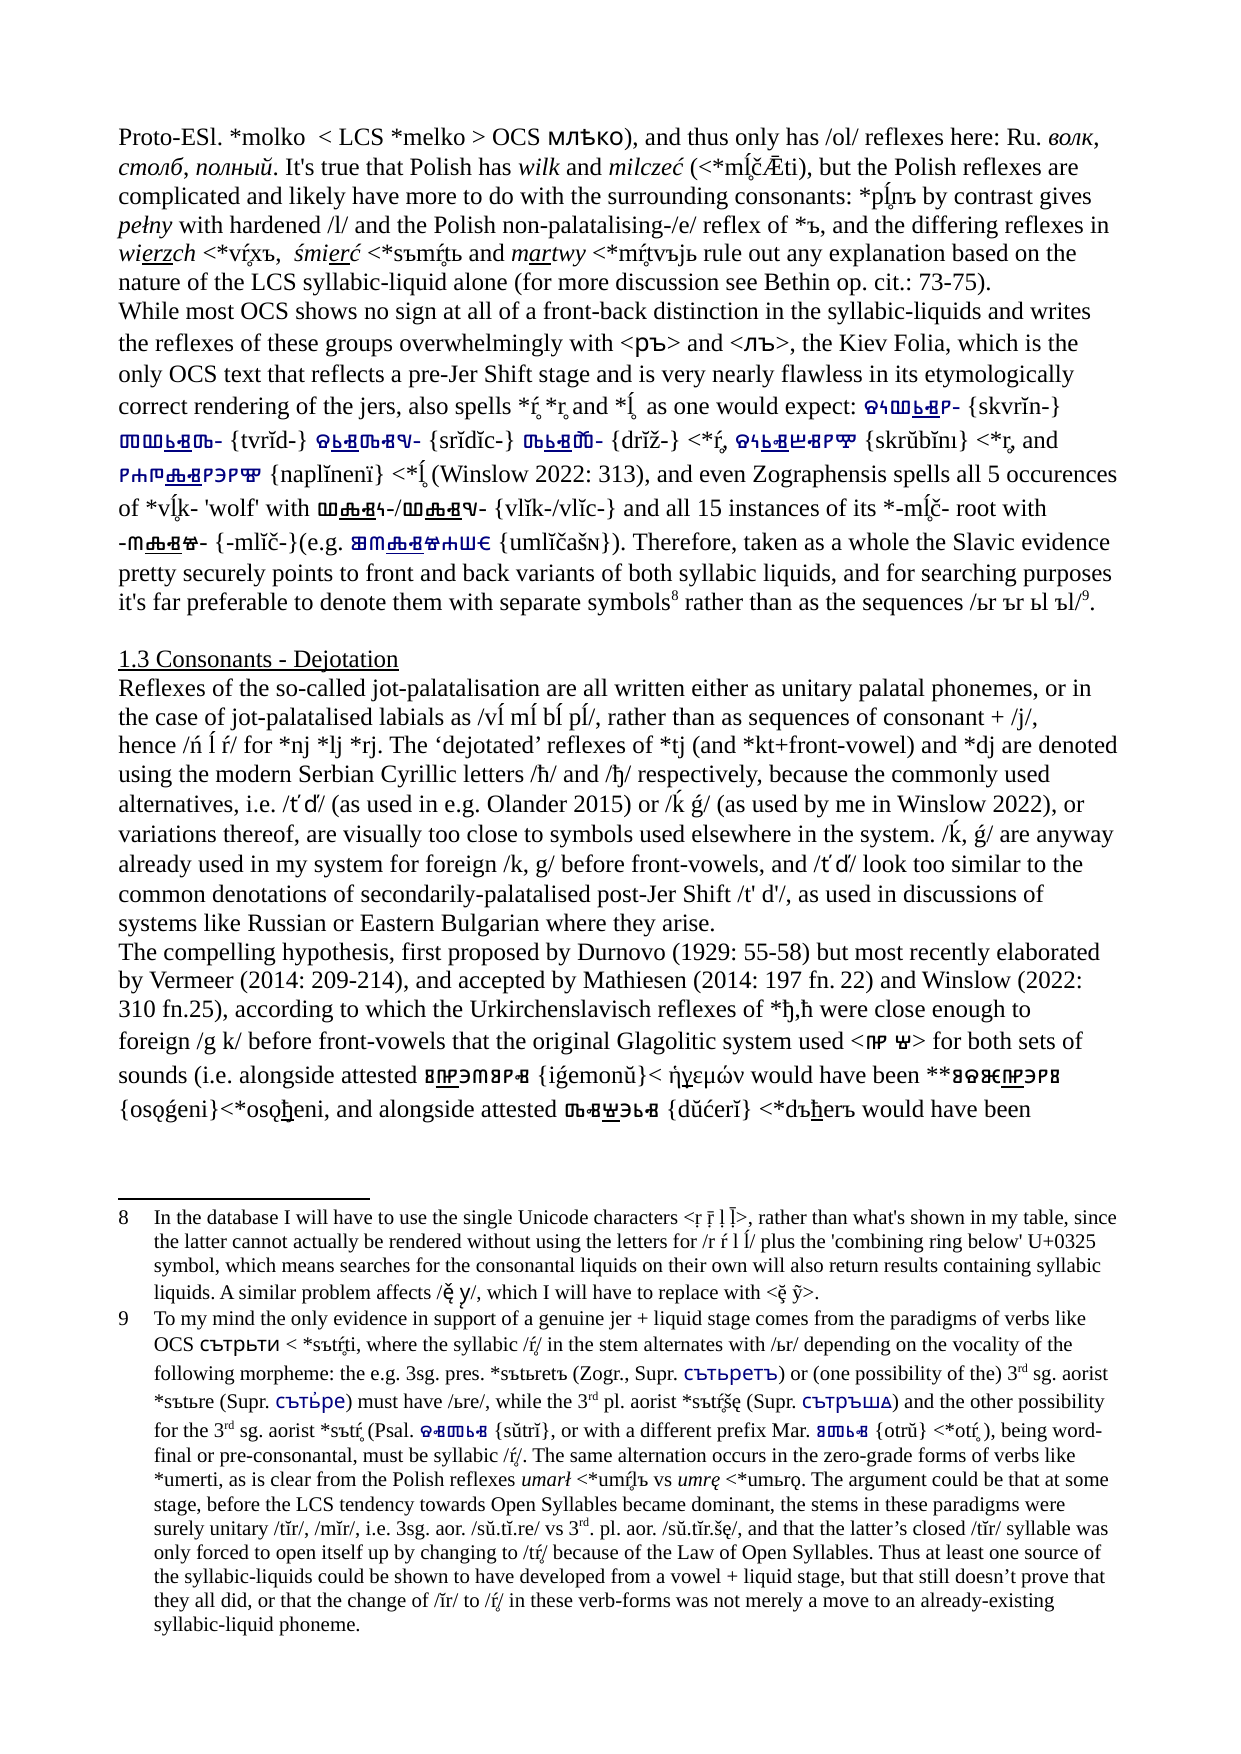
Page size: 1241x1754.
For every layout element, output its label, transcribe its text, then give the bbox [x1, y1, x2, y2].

text While most OCS shows no sign at all of a front-back distinction in the syllabic-liquids and writes the reflexes of these groups overwhelmingly with <ръ> and <лъ>, the Kiev Folia, which is the only OCS text that reflects a pre-Jer Shift stage and is very nearly flawless in its etymologically correct rendering of the jers, also spells *ŕ̥ *r̥ and *ĺ̥ as one would expect: ⱄⰽⰲⱃⱐⱀ‑ {skvrĭn‑} ⱅⰲⱃⱐⰴ‑ {tvrĭd‑} ⱄⱃⱐⰴⱐⱌ‑ {srĭdĭc‑} ⰴⱃⱐⰶ‑ {drĭž‑} <*ŕ̥, ⱄⰽⱃⱏⰱⱐⱀⰹ {skrŭbĭnı} <*r̥, and ⱀⰰⱂⰾⱐⱀⰵⱀⰺ {naplĭnenï} <*ĺ̥ (Winslow 2022: 313), and even Zographensis spells all 5 occurences of *vĺ̥k‑ 'wolf' with ⰲⰾⱐⰽ‑/ⰲⰾⱐⱌ‑ {vlĭk‑/vlĭc‑} and all 15 instances of its *‑mĺ̥č‑ root with ‑ⰿⰾⱐⱍ‑ {‑mlĭč‑}(e.g. ⱆⰿⰾⱐⱍⰰⱎⱔ {umlĭčašɴ}). Therefore, taken as a whole the Slavic evidence pretty securely points to front and back variants of both syllabic liquids, and for searching purposes it's far preferable to denote them with separate symbols rather than as the sequences /ьr ъr ьl ъl/. [118, 296, 1122, 615]
text To my mind the only evidence in support of a genuine jer + liquid stage comes from the paradigms of verbs like OCS сътрьти < *sъtŕ̥ti, where the syllabic /ŕ̥/ in the stem alternates with /ьr/ depending on the vocality of the following morpheme: the e.g. 3sg. pres. *sъtьretъ (Zogr., Supr. сътьретъ) or (one possibility of the) 3rd sg. aorist *sъtьre (Supr. съть҆ре) must have /ьre/, while the 3rd pl. aorist *sъtŕ̥šę (Supr. сътръшꙙ) and the other possibility for the 3rd sg. aorist *sъtŕ̥ (Psal. ⱄⱏⱅⱃⱐ {sŭtrĭ}, or with a different prefix Mar. ⱁⱅⱃⱏ {otrŭ} <*otŕ̥ ), being word-final or pre-consonantal, must be syllabic /ŕ̥/. The same alternation occurs in the zero-grade forms of verbs like *umerti, as is clear from the Polish reflexes umarł <*umŕ̥lъ vs umrę <*umьrǫ. The argument could be that at some stage, before the LCS tendency towards Open Syllables became dominant, the stems in these paradigms were surely unitary /tĭr/, /mĭr/, i.e. 3sg. aor. /sŭ.tĭ.re/ vs 3rd. pl. aor. /sŭ.tĭr.šę/, and that the latter’s closed /tĭr/ syllable was only forced to open itself up by changing to /tŕ̥/ because of the Law of Open Syllables. Thus at least one source of the syllabic-liquids could be shown to have developed from a vowel + liquid stage, but that still doesn’t prove that they all did, or that the change of /ĭr/ to /ŕ̥/ in these verb-forms was not merely a move to an already-existing syllabic-liquid phoneme. [118, 1306, 1122, 1636]
text The compelling hypothesis, first proposed by Durnovo (1929: 55-58) but most recently elaborated by Vermeer (2014: 209-214), and accepted by Mathiesen (2014: 197 fn. 22) and Winslow (2022: 310 fn.25), according to which the Urkirchenslavisch reflexes of *ђ,ћ were close enough to foreign /g k/ before front-vowels that the original Glagolitic system used <ⰼ ⱋ> for both sets of sounds (i.e. alongside attested ⰻⰼⰵⰿⱁⱀⱏ {iǵemonŭ}< ἡγεμών would have been **ⱁⱄⱘⰼⰵⱀⰻ {osǫǵeni}<*osǫђeni, and alongside attested ⰴⱏⱋⰵⱃⱐ {dŭćerĭ} <*dъћerъ would have been [118, 937, 1122, 1125]
text Reflexes of the so-called jot-palatalisation are all written either as unitary palatal phonemes, or in the case of jot-palatalised labials as /vĺ mĺ bĺ pĺ/, rather than as sequences of consonant + /j/, hence /ń ĺ ŕ/ for *nj *lj *rj. The ‘dejotated’ reflexes of *tj (and *kt+front-vowel) and *dj are denoted using the modern Serbian Cyrillic letters /ћ/ and /ђ/ respectively, because the commonly used alternatives, i.e. /ť ď/ (as used in e.g. Olander 2015) or /ḱ ǵ/ (as used by me in Winslow 2022), or variations thereof, are visually too close to symbols used elsewhere in the system. /ḱ, ǵ/ are anyway already used in my system for foreign /k, g/ before front-vowels, and /ť ď/ look too similar to the common denotations of secondarily-palatalised post-Jer Shift /t' d'/, as used in discussions of systems like Russian or Eastern Bulgarian where they arise. [118, 673, 1122, 937]
text In the database I will have to use the single Unicode characters <ṛ ṝ ḷ ḹ>, rather than what's shown in my table, since the latter cannot actually be rendered without using the letters for /r ŕ l ĺ/ plus the 'combining ring below' U+0325 symbol, which means searches for the consonantal liquids on their own will also return results containing syllabic liquids. A similar problem affects /ę̌ y̨/, which I will have to replace with <ḝ ỹ>. [118, 1205, 1122, 1306]
text 1.3 Consonants - Dejotation [118, 644, 1122, 673]
text Proto-ESl. *molko < LCS *melko > OCS млѣко), and thus only has /ol/ reflexes here: Ru. волк, столб, полный. It's true that Polish has wilk and milczeć (<*mĺ̥čǢti), but the Polish reflexes are complicated and likely have more to do with the surrounding consonants: *pĺ̥nъ by contrast gives pełny with hardened /l/ and the Polish non-palatalising-/e/ reflex of *ъ, and the differing reflexes in wierzch <*vŕ̥xъ, śmierć <*sъmŕ̥tь and martwy <*mŕ̥tvъjь rule out any explanation based on the nature of the LCS syllabic-liquid alone (for more discussion see Bethin op. cit.: 73-75). [118, 118, 1122, 296]
